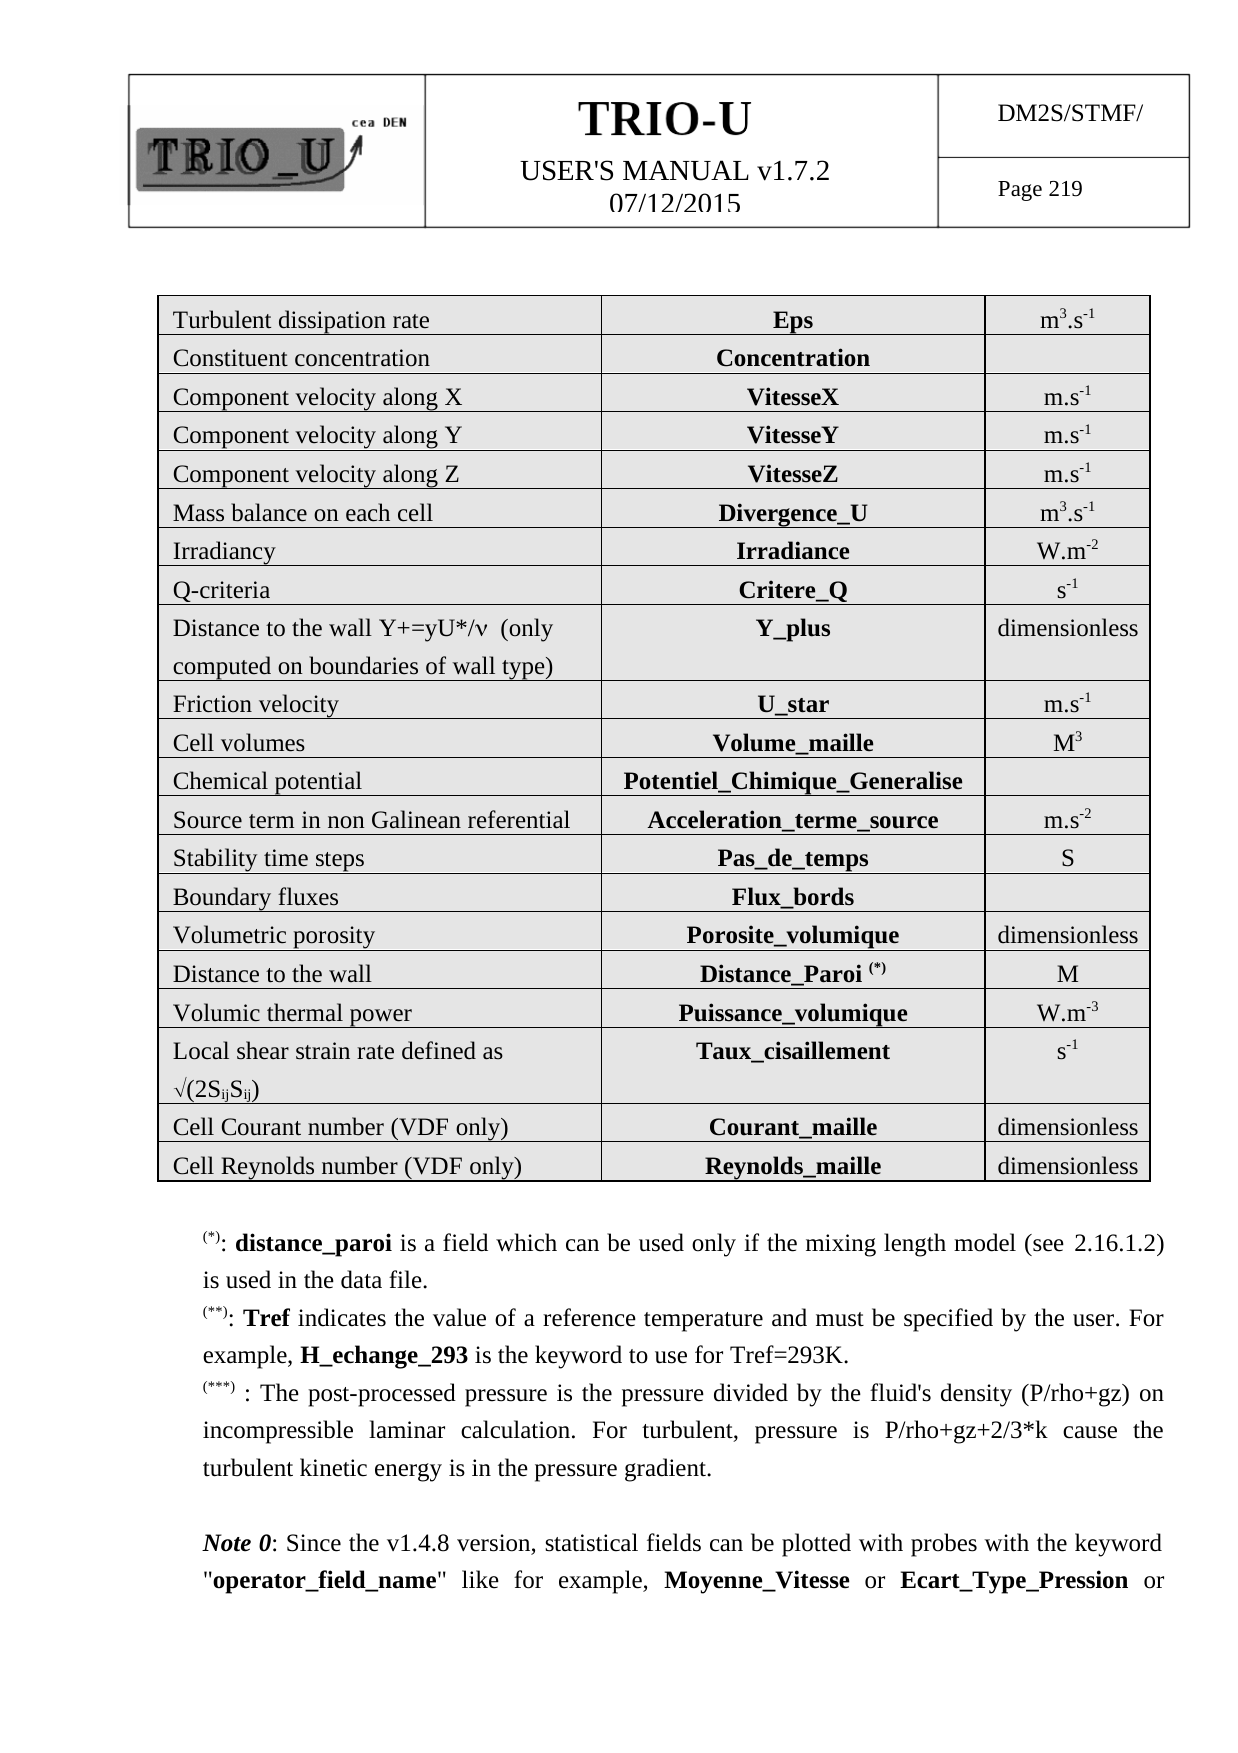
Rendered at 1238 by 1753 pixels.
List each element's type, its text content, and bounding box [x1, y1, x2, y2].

table_cell m3.s-1 [986, 489, 1149, 527]
table_cell s-1 [986, 1028, 1149, 1103]
table_cell Distance to the wall Y+=yU*/ (only computed on boundaries of wall type) [159, 605, 601, 680]
table_cell Y_plus [602, 605, 984, 680]
table_cell W.m-3 [986, 989, 1149, 1027]
table_cell Constituent concentration [159, 335, 601, 372]
table_cell Divergence_U [602, 489, 984, 527]
table_cell Pas_de_temps [602, 835, 984, 872]
table_cell Puissance_volumique [602, 989, 984, 1027]
table_cell Volume_maille [602, 719, 984, 757]
table_cell Volumic thermal power [159, 989, 601, 1027]
table_cell Stability time steps [159, 835, 601, 872]
table_cell [986, 758, 1149, 795]
table_cell S [986, 835, 1149, 872]
table_cell Distance to the wall [159, 951, 601, 988]
table_cell Friction velocity [159, 681, 601, 718]
table_cell m.s-1 [986, 451, 1149, 488]
table_cell Volumetric porosity [159, 912, 601, 949]
table_cell m3.s-1 [986, 296, 1149, 334]
text (*): distance_paroi is a field which can be used only if the mixing length model (see 2.16.1.2) is used in the data file. [203, 1219, 1165, 1294]
table_cell Porosite_volumique [602, 912, 984, 949]
table_cell Turbulent dissipation rate [159, 296, 601, 334]
table_cell Flux_bords [602, 874, 984, 911]
table_cell M [986, 951, 1149, 988]
table_cell dimensionless [986, 605, 1149, 680]
table_cell dimensionless [986, 1104, 1149, 1141]
table_cell Courant_maille [602, 1104, 984, 1141]
text Note 0: Since the v1.4.8 version, statistical fields can be plotted with probes with the keyword "operator_field_name" like for example, Moyenne_Vitesse or Ecart_Type_Pression or [203, 1519, 1165, 1594]
table_cell Concentration [602, 335, 984, 372]
table_cell dimensionless [986, 912, 1149, 949]
table_cell Eps [602, 296, 984, 334]
table_cell VitesseY [602, 412, 984, 449]
table_cell Reynolds_maille [602, 1142, 984, 1180]
table_cell Irradiance [602, 528, 984, 565]
table_cell Cell Reynolds number (VDF only) [159, 1142, 601, 1180]
table_cell Chemical potential [159, 758, 601, 795]
table_cell Cell volumes [159, 719, 601, 757]
table_cell Mass balance on each cell [159, 489, 601, 527]
table_cell [986, 874, 1149, 911]
table_cell m.s-1 [986, 412, 1149, 449]
table_cell m.s-1 [986, 681, 1149, 718]
table_cell Component velocity along Y [159, 412, 601, 449]
table_cell Potentiel_Chimique_Generalise [602, 758, 984, 795]
table_cell Critere_Q [602, 566, 984, 604]
table_cell Irradiancy [159, 528, 601, 565]
table_cell VitesseX [602, 374, 984, 411]
table_cell Cell Courant number (VDF only) [159, 1104, 601, 1141]
table_cell VitesseZ [602, 451, 984, 488]
table_cell Taux_cisaillement [602, 1028, 984, 1103]
table_cell m.s-1 [986, 374, 1149, 411]
table_cell s-1 [986, 566, 1149, 604]
table_cell M3 [986, 719, 1149, 757]
table_cell [986, 335, 1149, 372]
text (***) : The post-processed pressure is the pressure divided by the fluid's density (P/rho+gz) on incompressible laminar calculation. For turbulent, pressure is P/rho+gz+2/3*k cause the turbulent kinetic energy is in the pressure gradient. [203, 1369, 1165, 1482]
table_cell Component velocity along Z [159, 451, 601, 488]
table_cell Boundary fluxes [159, 874, 601, 911]
table_cell dimensionless [986, 1142, 1149, 1180]
text (**): Tref indicates the value of a reference temperature and must be specified by the user. For example, H_echange_293 is the keyword to use for Tref=293K. [203, 1294, 1165, 1369]
table_cell W.m-2 [986, 528, 1149, 565]
table_cell Distance_Paroi (*) [602, 951, 984, 988]
table_cell m.s-2 [986, 796, 1149, 834]
table_cell Acceleration_terme_source [602, 796, 984, 834]
table_cell Q-criteria [159, 566, 601, 604]
table_cell Component velocity along X [159, 374, 601, 411]
table_cell Local shear strain rate defined as (2SijSij) [159, 1028, 601, 1103]
table_cell Source term in non Galinean referential [159, 796, 601, 834]
table_cell U_star [602, 681, 984, 718]
